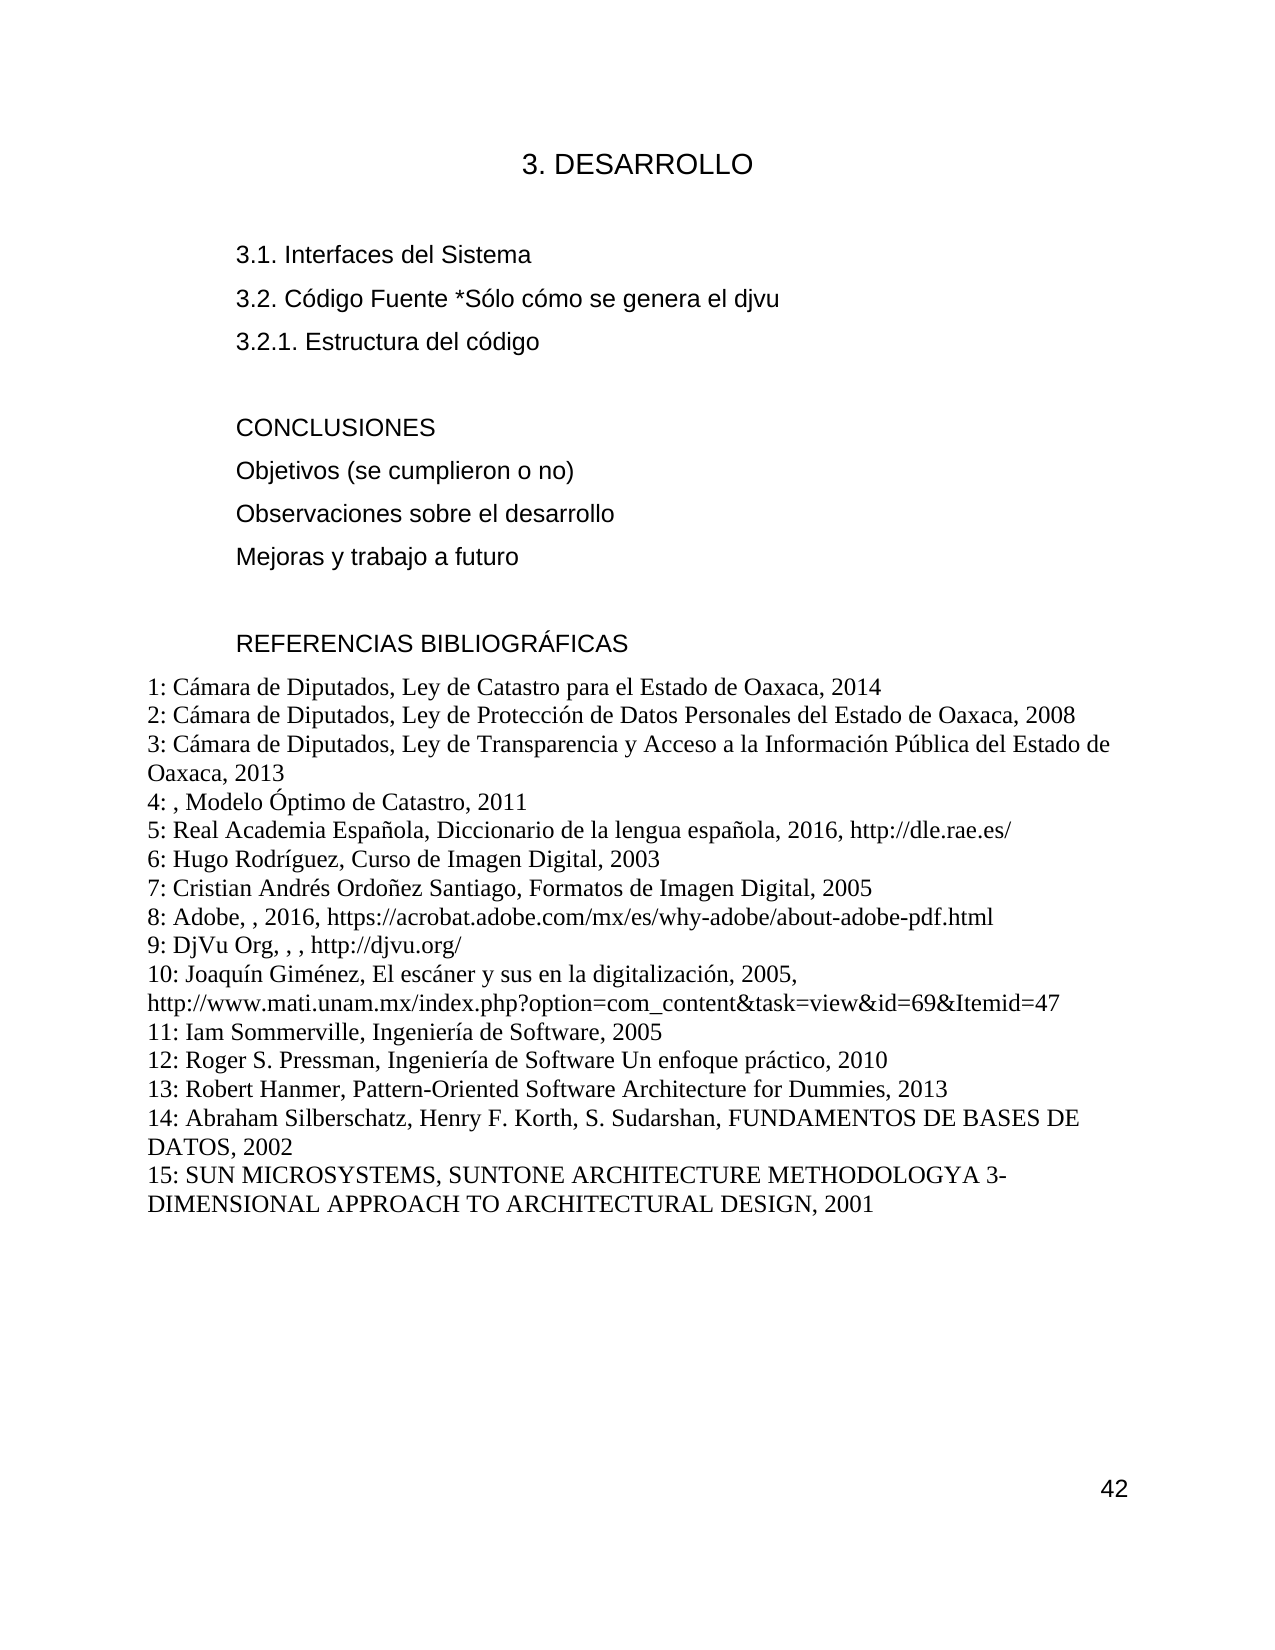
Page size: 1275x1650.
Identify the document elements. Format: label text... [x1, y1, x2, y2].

text 3.1. Interfaces del Sistema [147, 240, 1128, 269]
text 11: Iam Sommerville, Ingeniería de Software, 2005 [147, 1017, 1128, 1045]
text 12: Roger S. Pressman, Ingeniería de Software Un enfoque práctico, 2010 [147, 1045, 1128, 1074]
text Observaciones sobre el desarrollo [147, 499, 1128, 528]
text CONCLUSIONES [147, 413, 1128, 442]
text 3: Cámara de Diputados, Ley de Transparencia y Acceso a la Información Pública del Estado de Oaxaca, 2013 [147, 729, 1128, 787]
text 8: Adobe, , 2016, https://acrobat.adobe.com/mx/es/why-adobe/about-adobe-pdf.html [147, 902, 1128, 930]
text 14: Abraham Silberschatz, Henry F. Korth, S. Sudarshan, FUNDAMENTOS DE BASES DE DATOS, 2002 [147, 1103, 1128, 1160]
text 13: Robert Hanmer, Pattern-Oriented Software Architecture for Dummies, 2013 [147, 1074, 1128, 1103]
text 7: Cristian Andrés Ordoñez Santiago, Formatos de Imagen Digital, 2005 [147, 873, 1128, 902]
text 3.2.1. Estructura del código [147, 327, 1128, 355]
text 3.2. Código Fuente *Sólo cómo se genera el djvu [147, 283, 1128, 312]
text 10: Joaquín Giménez, El escáner y sus en la digitalización, 2005, http://www.mati.unam.mx/index.php?option=com_content&task=view&id=69&Itemid=47 [147, 959, 1128, 1017]
text 5: Real Academia Española, Diccionario de la lengua española, 2016, http://dle.rae.es/ [147, 815, 1128, 844]
text 3. DESARROLLO [147, 147, 1128, 181]
text Objetivos (se cumplieron o no) [147, 456, 1128, 485]
text 9: DjVu Org, , , http://djvu.org/ [147, 930, 1128, 959]
text 2: Cámara de Diputados, Ley de Protección de Datos Personales del Estado de Oaxaca, 2008 [147, 700, 1128, 729]
text 6: Hugo Rodríguez, Curso de Imagen Digital, 2003 [147, 844, 1128, 873]
text 15: SUN MICROSYSTEMS, SUNTONE ARCHITECTURE METHODOLOGYA 3-DIMENSIONAL APPROACH TO ARCHITECTURAL DESIGN, 2001 [147, 1160, 1128, 1218]
text 4: , Modelo Óptimo de Catastro, 2011 [147, 787, 1128, 815]
text 1: Cámara de Diputados, Ley de Catastro para el Estado de Oaxaca, 2014 [147, 672, 1128, 700]
text Mejoras y trabajo a futuro [147, 542, 1128, 571]
text REFERENCIAS BIBLIOGRÁFICAS [147, 628, 1128, 657]
